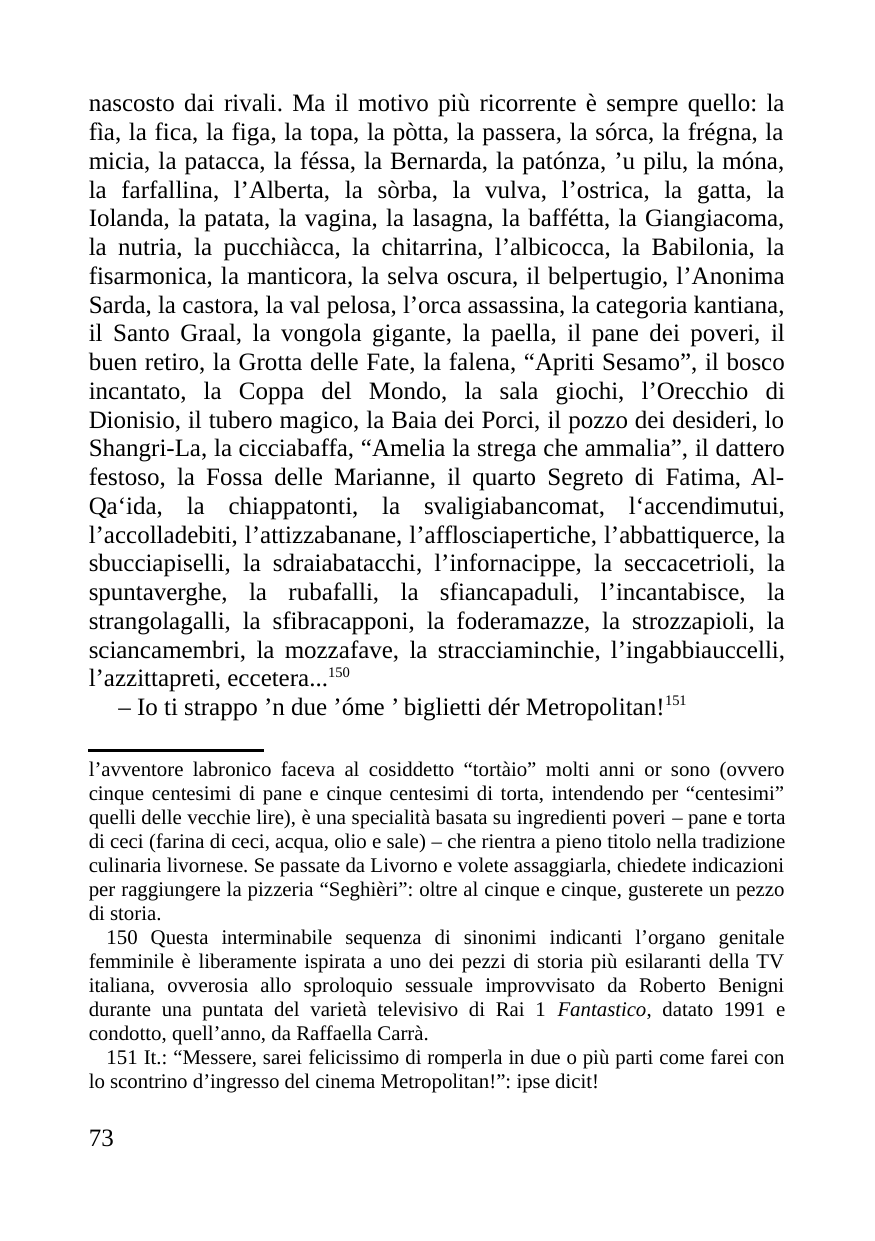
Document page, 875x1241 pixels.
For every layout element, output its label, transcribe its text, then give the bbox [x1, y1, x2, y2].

text It.: “Messere, sarei felicissimo di romperla in due o più parti come farei con lo scontrino d’ingresso del cinema Metropolitan!”: ipse dicit! [88, 1045, 786, 1093]
text l’avventore labronico faceva al cosiddetto “tortàio” molti anni or sono (ovvero cinque centesimi di pane e cinque centesimi di torta, intendendo per “centesimi” quelli delle vecchie lire), è una specialità basata su ingredienti poveri – pane e torta di ceci (farina di ceci, acqua, olio e sale) – che rientra a pieno titolo nella tradizione culinaria livornese. Se passate da Livorno e volete assaggiarla, chiedete indicazioni per raggiungere la pizzeria “Seghièri”: oltre al cinque e cinque, gusterete un pezzo di storia. [88, 757, 786, 925]
text – Io ti strappo ’n due ’óme ’ biglietti dér Metropolitan! [88, 692, 786, 721]
text Questa interminabile sequenza di sinonimi indicanti l’organo genitale femminile è liberamente ispirata a uno dei pezzi di storia più esilaranti della TV italiana, ovverosia allo sproloquio sessuale improvvisato da Roberto Benigni durante una puntata del varietà televisivo di Rai 1 Fantastico, datato 1991 e condotto, quell’anno, da Raffaella Carrà. [88, 925, 786, 1045]
text nascosto dai rivali. Ma il motivo più ricorrente è sempre quello: la fìa, la fica, la figa, la topa, la pòtta, la passera, la sórca, la frégna, la micia, la patacca, la féssa, la Bernarda, la patónza, ’u pilu, la móna, la farfallina, l’Alberta, la sòrba, la vulva, l’ostrica, la gatta, la Iolanda, la patata, la vagina, la lasagna, la baffétta, la Giangiacoma, la nutria, la pucchiàcca, la chitarrina, l’albicocca, la Babilonia, la fisarmonica, la manticora, la selva oscura, il belpertugio, l’Anonima Sarda, la castora, la val pelosa, l’orca assassina, la categoria kantiana, il Santo Graal, la vongola gigante, la paella, il pane dei poveri, il buen retiro, la Grotta delle Fate, la falena, “Apriti Sesamo”, il bosco incantato, la Coppa del Mondo, la sala giochi, l’Orecchio di Dionisio, il tubero magico, la Baia dei Porci, il pozzo dei desideri, lo Shangri-La, la cicciabaffa, “Amelia la strega che ammalia”, il dattero festoso, la Fossa delle Marianne, il quarto Segreto di Fatima, Al-Qa‘ida, la chiappatonti, la svaligiabancomat, l‘accendimutui, l’accolladebiti, l’attizzabanane, l’afflosciapertiche, l’abbattiquerce, la sbucciapiselli, la sdraiabatacchi, l’infornacippe, la seccacetrioli, la spuntaverghe, la rubafalli, la sfiancapaduli, l’incantabisce, la strangolagalli, la sfibracapponi, la foderamazze, la strozzapioli, la sciancamembri, la mozzafave, la stracciaminchie, l’ingabbiauccelli, l’azzittapreti, eccetera... [88, 88, 786, 692]
